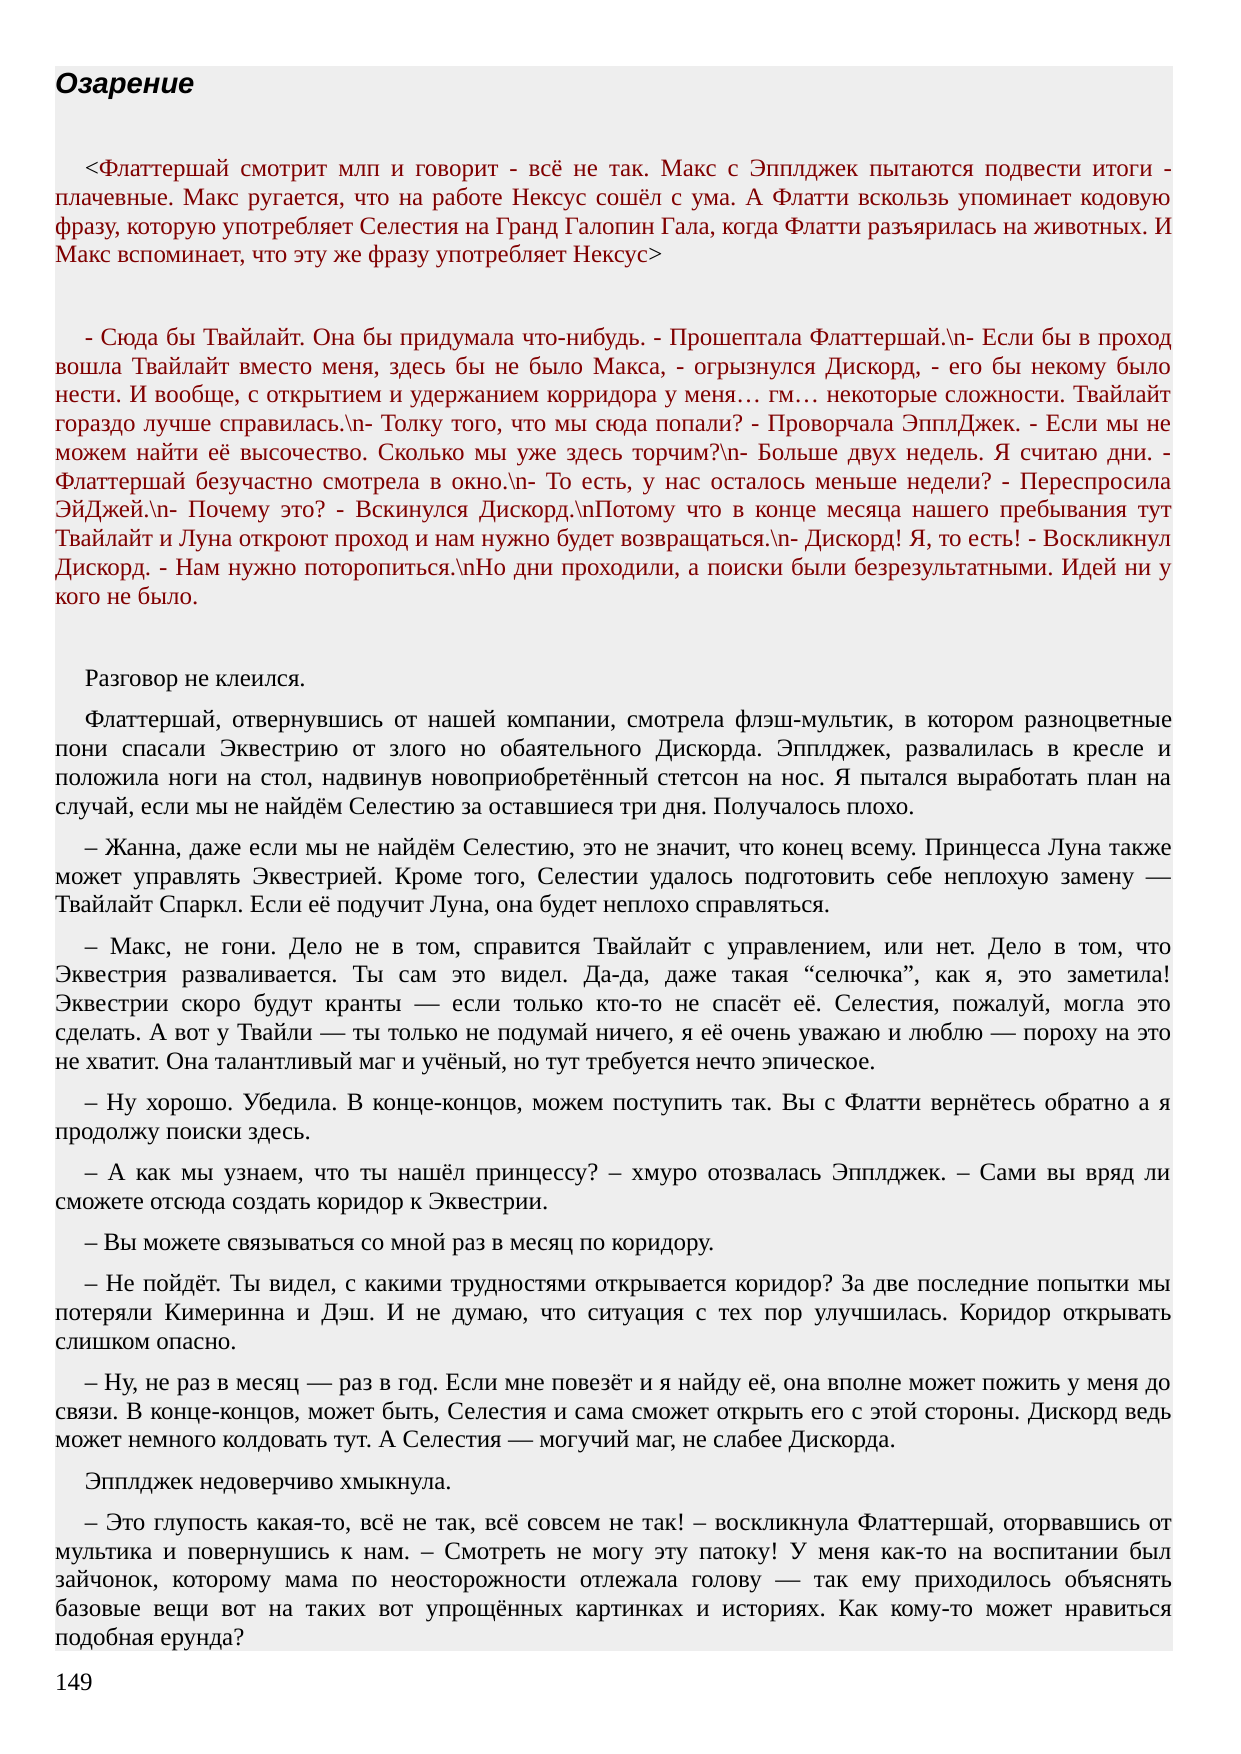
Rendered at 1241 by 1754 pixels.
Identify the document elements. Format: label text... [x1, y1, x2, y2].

text Разговор не клеился. [55, 663, 1173, 692]
text Эпплджек недоверчиво хмыкнула. [55, 1466, 1173, 1494]
text – Не пойдёт. Ты видел, с какими трудностями открывается коридор? За две последние попытки мы потеряли Кимеринна и Дэш. И не думаю, что ситуация с тех пор улучшилась. Коридор открывать слишком опасно. [55, 1268, 1173, 1354]
text – Ну хорошо. Убедила. В конце-концов, можем поступить так. Вы с Флатти вернётесь обратно а я продолжу поиски здесь. [55, 1087, 1173, 1144]
text – А как мы узнаем, что ты нашёл принцессу? – хмуро отозвалась Эпплджек. – Сами вы вряд ли сможете отсюда создать коридор к Эквестрии. [55, 1157, 1173, 1214]
subtitle Озарение [55, 66, 1173, 99]
text - Сюда бы Твайлайт. Она бы придумала что-нибудь. - Прошептала Флаттершай.\n- Если бы в проход вошла Твайлайт вместо меня, здесь бы не было Макса, - огрызнулся Дискорд, - его бы некому было нести. И вообще, с открытием и удержанием корридора у меня… гм… некоторые сложности. Твайлайт гораздо лучше справилась.\n- Толку того, что мы сюда попали? - Проворчала ЭпплДжек. - Если мы не можем найти её высочество. Сколько мы уже здесь торчим?\n- Больше двух недель. Я считаю дни. - Флаттершай безучастно смотрела в окно.\n- То есть, у нас осталось меньше недели? - Переспросила ЭйДжей.\n- Почему это? - Вскинулся Дискорд.\nПотому что в конце месяца нашего пребывания тут Твайлайт и Луна откроют проход и нам нужно будет возвращаться.\n- Дискорд! Я, то есть! - Воскликнул Дискорд. - Нам нужно поторопиться.\nНо дни проходили, а поиски были безрезультатными. Идей ни у кого не было. [55, 322, 1173, 609]
text – Ну, не раз в месяц — раз в год. Если мне повезёт и я найду её, она вполне может пожить у меня до связи. В конце-концов, может быть, Селестия и сама сможет открыть его с этой стороны. Дискорд ведь может немного колдовать тут. А Селестия — могучий маг, не слабее Дискорда. [55, 1367, 1173, 1453]
text – Жанна, даже если мы не найдём Селестию, это не значит, что конец всему. Принцесса Луна также может управлять Эквестрией. Кроме того, Селестии удалось подготовить себе неплохую замену — Твайлайт Спаркл. Если её подучит Луна, она будет неплохо справляться. [55, 832, 1173, 918]
text – Это глупость какая-то, всё не так, всё совсем не так! – воскликнула Флаттершай, оторвавшись от мультика и повернушись к нам. – Смотреть не могу эту патоку! У меня как-то на воспитании был зайчонок, которому мама по неосторожности отлежала голову — так ему приходилось объяснять базовые вещи вот на таких вот упрощённых картинках и историях. Как кому-то может нравиться подобная ерунда? [55, 1507, 1173, 1651]
text <Флаттершай смотрит млп и говорит - всё не так. Макс с Эпплджек пытаются подвести итоги - плачевные. Макс ругается, что на работе Нексус сошёл с ума. А Флатти вскользь упоминает кодовую фразу, которую употребляет Селестия на Гранд Галопин Гала, когда Флатти разъярилась на животных. И Макс вспоминает, что эту же фразу употребляет Нексус> [55, 153, 1173, 268]
text – Макс, не гони. Дело не в том, справится Твайлайт с управлением, или нет. Дело в том, что Эквестрия разваливается. Ты сам это видел. Да-да, даже такая “селючка”, как я, это заметила! Эквестрии скоро будут кранты — если только кто-то не спасёт её. Селестия, пожалуй, могла это сделать. А вот у Твайли — ты только не подумай ничего, я её очень уважаю и люблю — пороху на это не хватит. Она талантливый маг и учёный, но тут требуется нечто эпическое. [55, 931, 1173, 1074]
text Флаттершай, отвернувшись от нашей компании, смотрела флэш-мультик, в котором разноцветные пони спасали Эквестрию от злого но обаятельного Дискорда. Эпплджек, развалилась в кресле и положила ноги на стол, надвинув новоприобретённый стетсон на нос. Я пытался выработать план на случай, если мы не найдём Селестию за оставшиеся три дня. Получалось плохо. [55, 704, 1173, 819]
text – Вы можете связываться со мной раз в месяц по коридору. [55, 1227, 1173, 1256]
